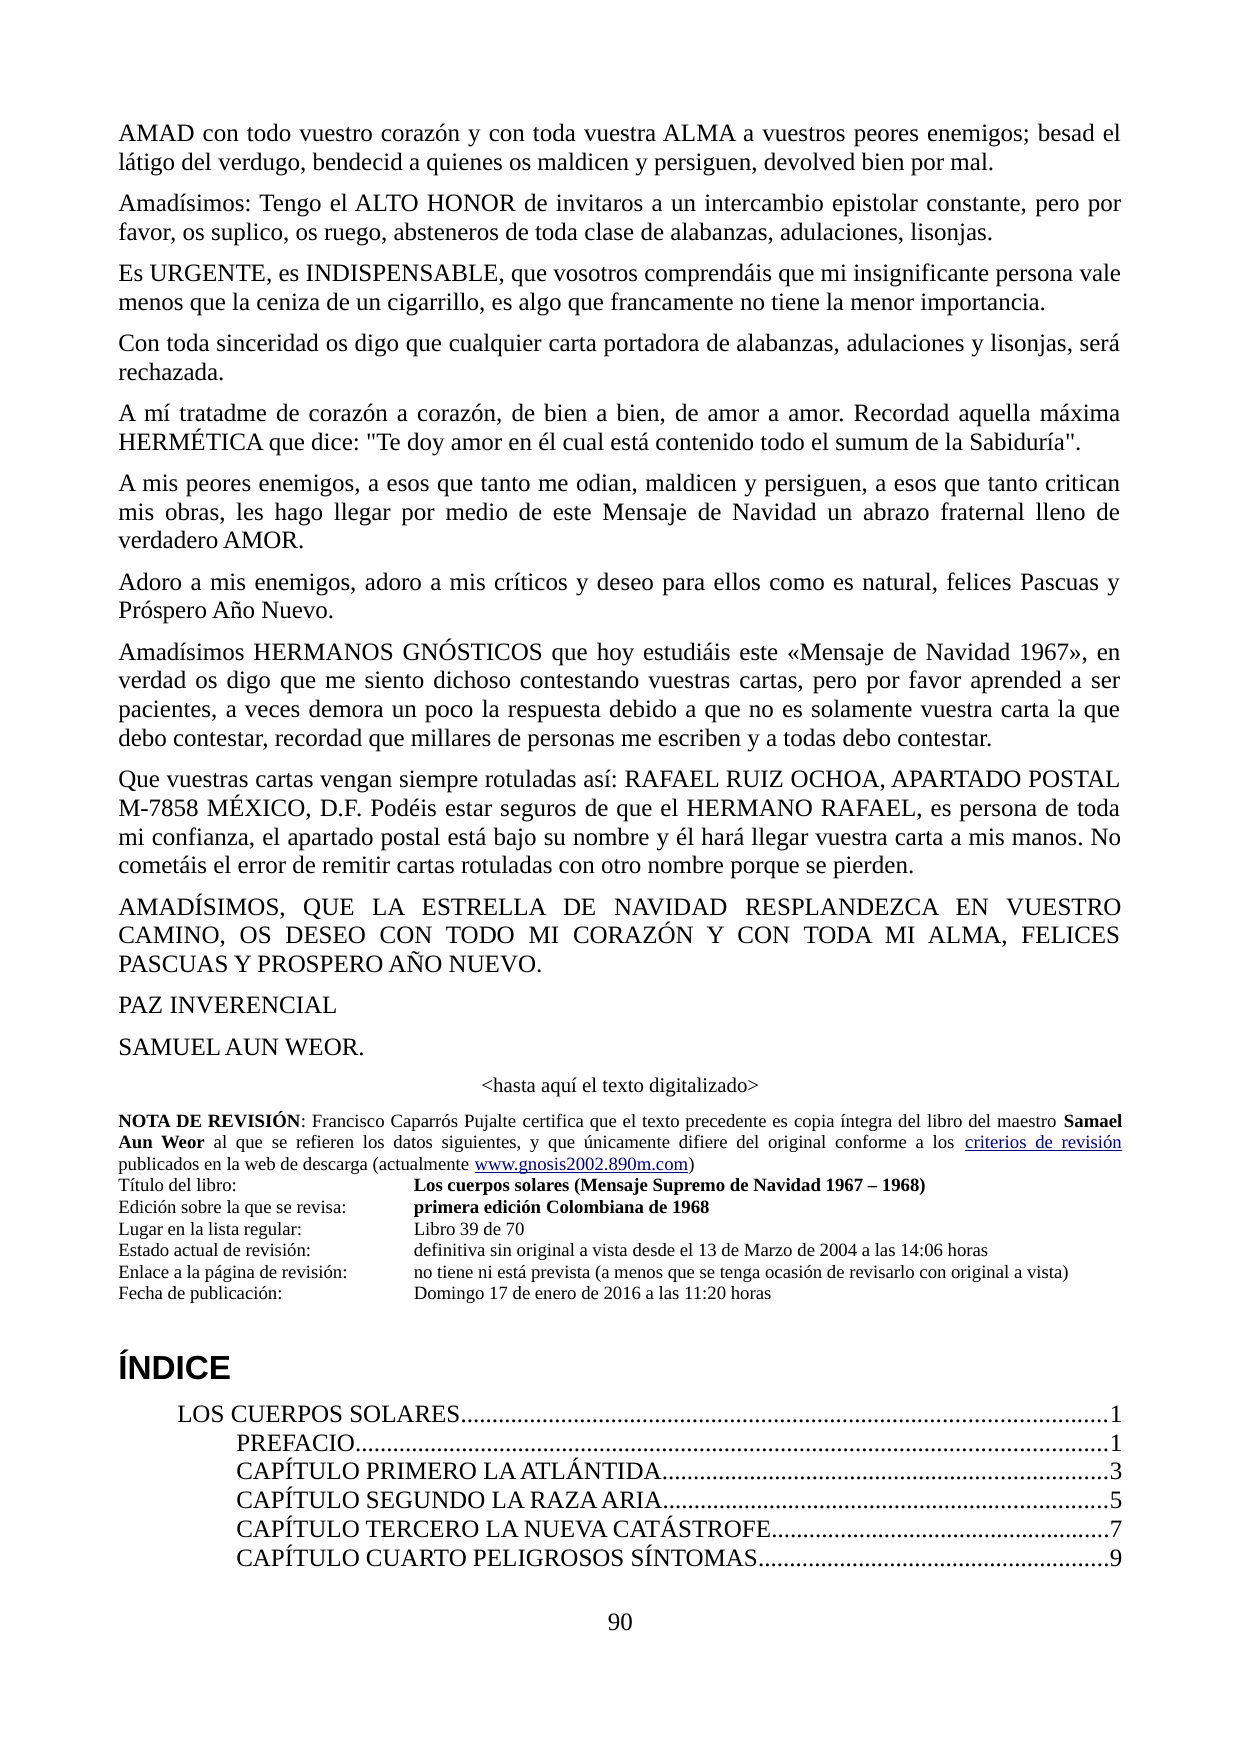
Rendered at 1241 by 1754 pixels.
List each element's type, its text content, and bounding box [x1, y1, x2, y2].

text Fecha de publicación: Domingo 17 de enero de 2016 a las 11:20 horas [118, 1282, 1122, 1304]
text Título del libro: Los cuerpos solares (Mensaje Supremo de Navidad 1967 – 1968) [118, 1174, 1122, 1196]
text Enlace a la página de revisión: no tiene ni está prevista (a menos que se tenga ocasión de revisarlo con original a vista) [118, 1261, 1122, 1282]
text PREFACIO 1 [236, 1428, 1122, 1456]
text Lugar en la lista regular: Libro 39 de 70 [118, 1217, 1122, 1239]
text CAPÍTULO PRIMERO LA ATLÁNTIDA 3 [236, 1456, 1122, 1485]
text A mis peores enemigos, a esos que tanto me odian, maldicen y persiguen, a esos que tanto critican mis obras, les hago llegar por medio de este Mensaje de Navidad un abrazo fraternal lleno de verdadero AMOR. [118, 468, 1122, 554]
text AMADÍSIMOS, QUE LA ESTRELLA DE NAVIDAD RESPLANDEZCA EN VUESTRO CAMINO, OS DESEO CON TODO MI CORAZÓN Y CON TODA MI ALMA, FELICES PASCUAS Y PROSPERO AÑO NUEVO. [118, 892, 1122, 978]
text CAPÍTULO TERCERO LA NUEVA CATÁSTROFE 7 [236, 1514, 1122, 1543]
text CAPÍTULO SEGUNDO LA RAZA ARIA 5 [236, 1485, 1122, 1514]
text LOS CUERPOS SOLARES 1 [177, 1399, 1122, 1428]
subtitle ÍNDICE [118, 1348, 1122, 1386]
text Amadísimos HERMANOS GNÓSTICOS que hoy estudiáis este «Mensaje de Navidad 1967», en verdad os digo que me siento dichoso contestando vuestras cartas, pero por favor aprended a ser pacientes, a veces demora un poco la respuesta debido a que no es solamente vuestra carta la que debo contestar, recordad que millares de personas me escriben y a todas debo contestar. [118, 637, 1122, 752]
text Que vuestras cartas vengan siempre rotuladas así: RAFAEL RUIZ OCHOA, APARTADO POSTAL M-7858 MÉXICO, D.F. Podéis estar seguros de que el HERMANO RAFAEL, es persona de toda mi confianza, el apartado postal está bajo su nombre y él hará llegar vuestra carta a mis manos. No cometáis el error de remitir cartas rotuladas con otro nombre porque se pierden. [118, 764, 1122, 879]
text PAZ INVERENCIAL [118, 991, 1122, 1019]
text Es URGENTE, es INDISPENSABLE, que vosotros comprendáis que mi insignificante persona vale menos que la ceniza de un cigarrillo, es algo que francamente no tiene la menor importancia. [118, 258, 1122, 316]
text A mí tratadme de corazón a corazón, de bien a bien, de amor a amor. Recordad aquella máxima HERMÉTICA que dice: "Te doy amor en él cual está contenido todo el sumum de la Sabiduría". [118, 398, 1122, 456]
text Edición sobre la que se revisa: primera edición Colombiana de 1968 [118, 1196, 1122, 1217]
text <hasta aquí el texto digitalizado> [118, 1073, 1122, 1097]
text Adoro a mis enemigos, adoro a mis críticos y deseo para ellos como es natural, felices Pascuas y Próspero Año Nuevo. [118, 567, 1122, 624]
text Estado actual de revisión: definitiva sin original a vista desde el 13 de Marzo de 2004 a las 14:06 horas [118, 1239, 1122, 1261]
text NOTA DE REVISIÓN: Francisco Caparrós Pujalte certifica que el texto precedente es copia íntegra del libro del maestro Samael Aun Weor al que se refieren los datos siguientes, y que únicamente difiere del original conforme a los criterios de revisión publicados en la web de descarga (actualmente www.gnosis2002.890m.com) [118, 1110, 1122, 1174]
text Con toda sinceridad os digo que cualquier carta portadora de alabanzas, adulaciones y lisonjas, será rechazada. [118, 328, 1122, 386]
text Amadísimos: Tengo el ALTO HONOR de invitaros a un intercambio epistolar constante, pero por favor, os suplico, os ruego, absteneros de toda clase de alabanzas, adulaciones, lisonjas. [118, 188, 1122, 246]
text CAPÍTULO CUARTO PELIGROSOS SÍNTOMAS 9 [236, 1543, 1122, 1571]
text SAMUEL AUN WEOR. [118, 1032, 1122, 1061]
text AMAD con todo vuestro corazón y con toda vuestra ALMA a vuestros peores enemigos; besad el látigo del verdugo, bendecid a quienes os maldicen y persiguen, devolved bien por mal. [118, 118, 1122, 176]
